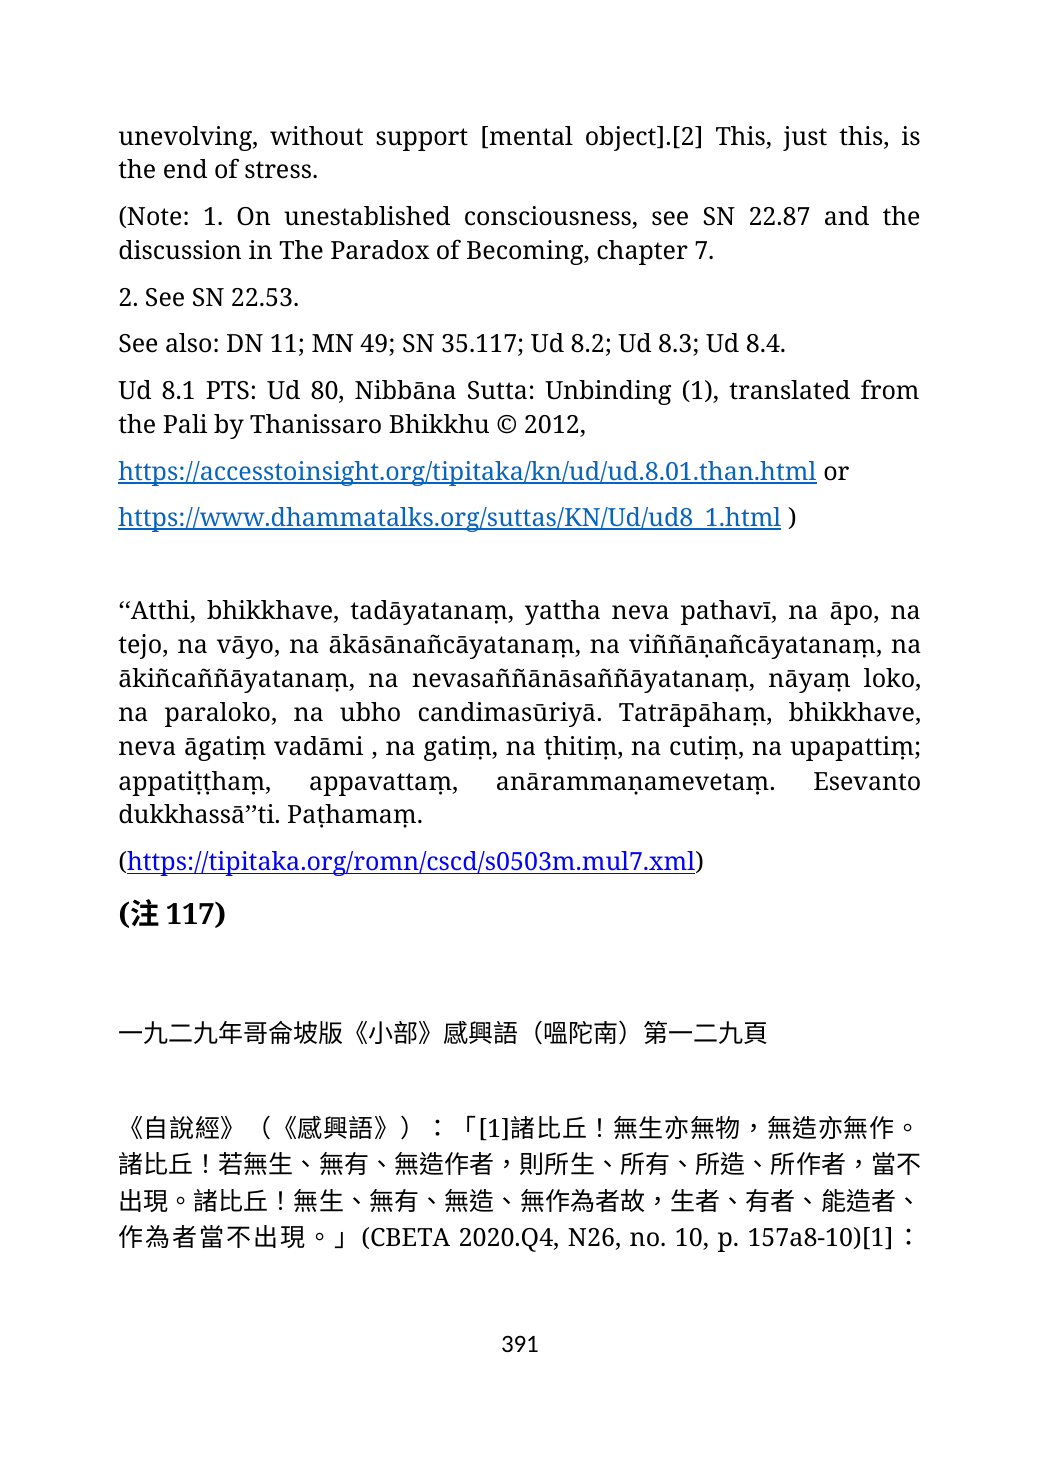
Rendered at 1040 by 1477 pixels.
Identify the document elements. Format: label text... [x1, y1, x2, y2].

text 《自說經》（《感興語》）：「[1]諸比丘！無生亦無物，無造亦無作。諸比丘！若無生、無有、無造作者，則所生、所有、所造、所作者，當不出現。諸比丘！無生、無有、無造、無作為者故，生者、有者、能造者、作為者當不出現。」(CBETA 2020.Q4, N26, no. 10, p. 157a8-10)[1]： [118, 1109, 921, 1254]
text 一九二九年哥侖坡版《小部》感興語（嗢陀南）第一二九頁 [118, 1013, 921, 1049]
text 2. See SN 22.53. [118, 279, 921, 313]
text (https://tipitaka.org/romn/cscd/s0503m.mul7.xml) [118, 844, 921, 878]
text ‘‘Atthi, bhikkhave, tadāyatanaṃ, yattha neva pathavī, na āpo, na tejo, na vāyo, na ākāsānañcāyatanaṃ, na viññāṇañcāyatanaṃ, na ākiñcaññāyatanaṃ, na nevasaññānāsaññāyatanaṃ, nāyaṃ loko, na paraloko, na ubho candimasūriyā. Tatrāpāhaṃ, bhikkhave, neva āgatiṃ vadāmi , na gatiṃ, na ṭhitiṃ, na cutiṃ, na upapattiṃ; appatiṭṭhaṃ, appavattaṃ, anārammaṇamevetaṃ. Esevanto dukkhassā’’ti. Paṭhamaṃ. [118, 593, 921, 831]
text (Note: 1. On unestablished consciousness, see SN 22.87 and the discussion in The Paradox of Becoming, chapter 7. [118, 199, 921, 267]
text unevolving, without support [mental object].[2] This, just this, is the end of stress. [118, 118, 921, 186]
text Ud 8.1 PTS: Ud 80, Nibbāna Sutta: Unbinding (1), translated from the Pali by Thanissaro Bhikkhu © 2012, [118, 372, 921, 441]
text See also: DN 11; MN 49; SN 35.117; Ud 8.2; Ud 8.3; Ud 8.4. [118, 326, 921, 360]
text https://www.dhammatalks.org/suttas/KN/Ud/ud8_1.html ) [118, 500, 921, 534]
text https://accesstoinsight.org/tipitaka/kn/ud/ud.8.01.than.html or [118, 453, 921, 487]
text (注 117) [118, 890, 921, 933]
